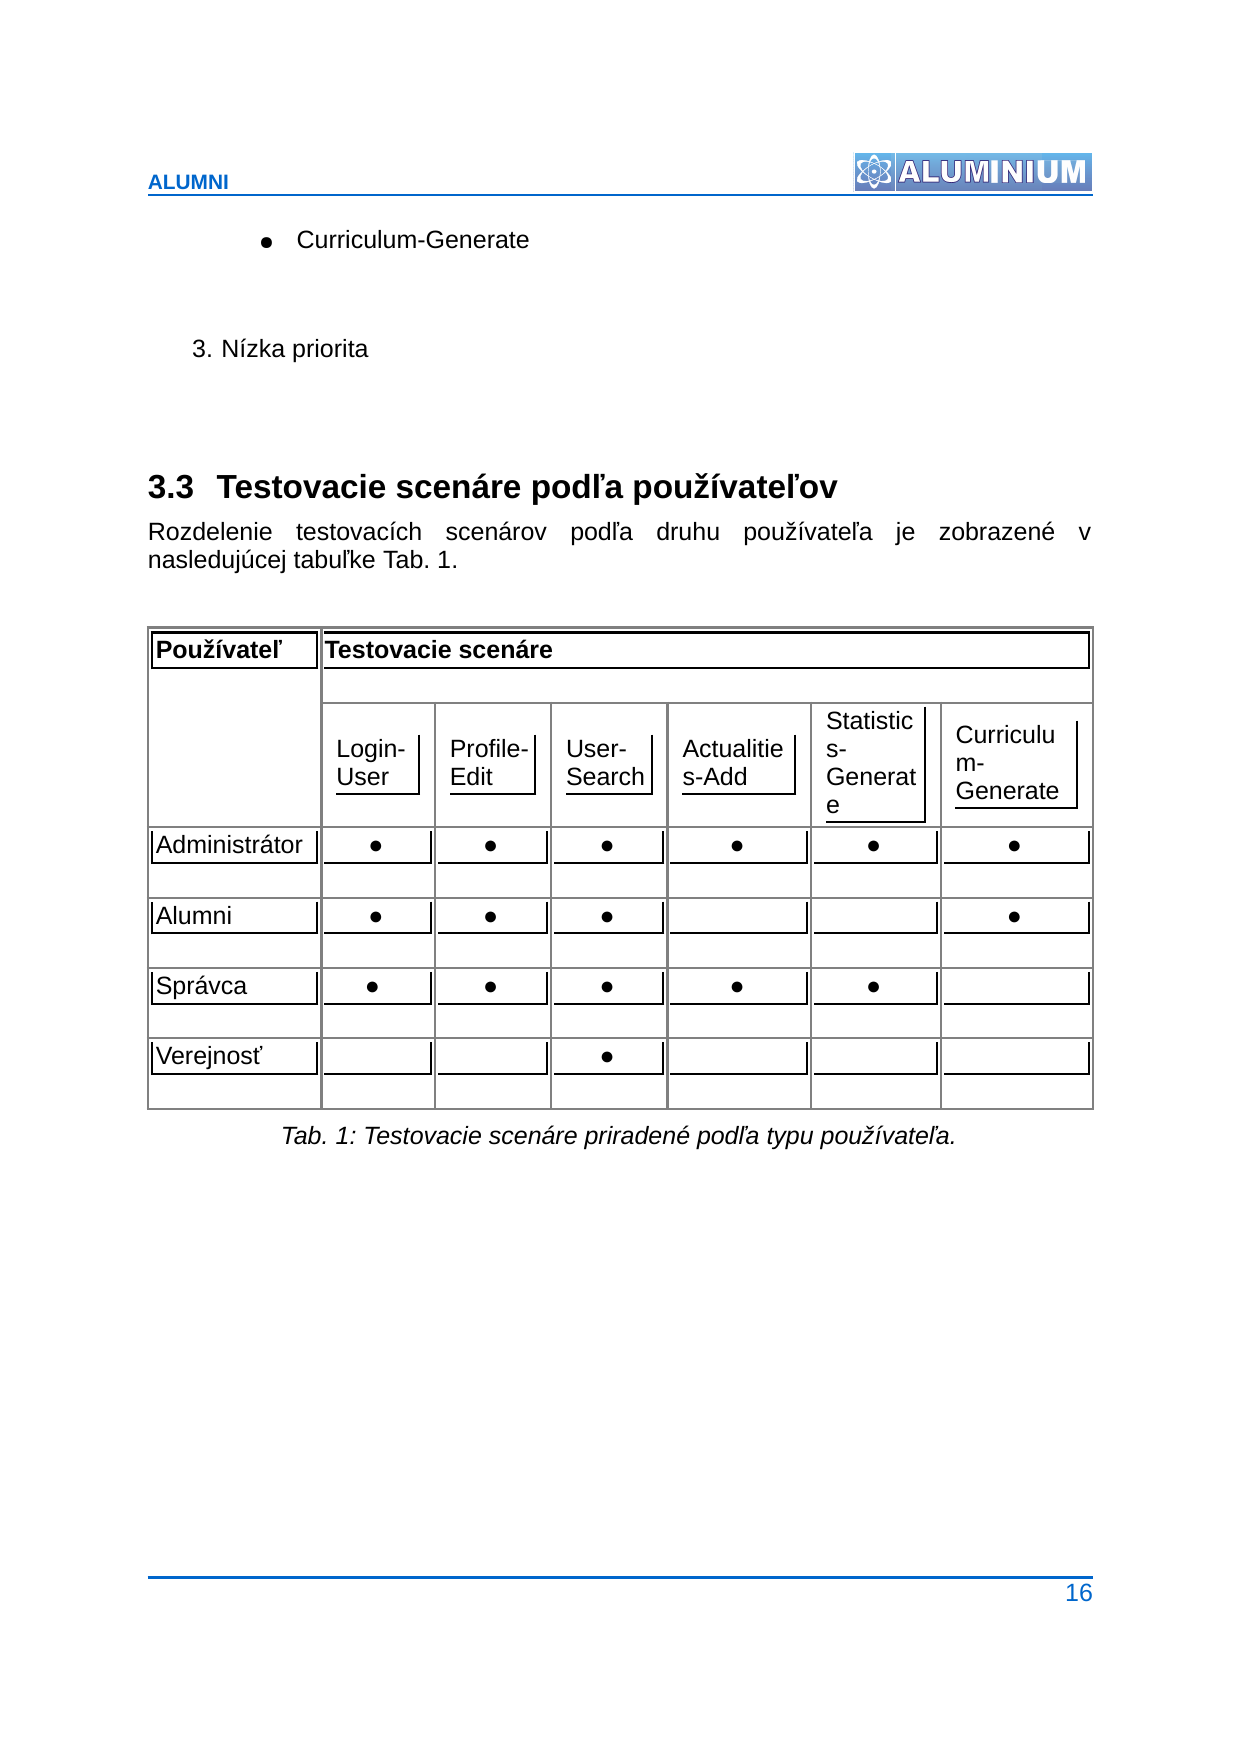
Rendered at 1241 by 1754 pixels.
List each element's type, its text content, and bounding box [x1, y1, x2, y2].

table_cell [812, 899, 940, 967]
table_cell ● [812, 828, 940, 897]
table_cell ● [669, 828, 810, 897]
table_cell Curriculum-Generate [942, 704, 1092, 826]
table_cell Alumni [149, 899, 320, 967]
text Rozdelenie testovacích scenárov podľa druhu používateľa je zobrazené v nasledujúcej tabuľke Tab. 1. [148, 518, 1093, 573]
table_cell [942, 1039, 1092, 1107]
subtitle Testovacie scenáre podľa používateľov [148, 468, 1093, 505]
table_cell Verejnosť [149, 1039, 320, 1107]
table_cell Profile-Edit [436, 704, 550, 826]
table_cell ● [942, 899, 1092, 967]
table_cell ● [552, 1039, 666, 1107]
table_cell Actualities-Add [669, 704, 810, 826]
table_cell ● [323, 899, 434, 967]
table_cell Administrátor [149, 828, 320, 897]
table_cell ● [669, 969, 810, 1037]
table_cell Správca [149, 969, 320, 1037]
table_header Používateľ [149, 629, 320, 826]
table_cell ● [942, 828, 1092, 897]
table_cell [669, 1039, 810, 1107]
table_cell [669, 899, 810, 967]
table_cell [812, 1039, 940, 1107]
text Tab. 1: Testovacie scenáre priradené podľa typu používateľa. [148, 1122, 1093, 1150]
table_cell ● [812, 969, 940, 1037]
table_cell [942, 969, 1092, 1037]
table_header Testovacie scenáre [323, 629, 1092, 702]
table_cell ● [552, 828, 666, 897]
table_cell ● [436, 828, 550, 897]
table_cell ● [552, 969, 666, 1037]
list Curriculum-Generate [259, 226, 1093, 253]
table_cell Statistics-Generate [812, 704, 940, 826]
table_cell ● [552, 899, 666, 967]
table_cell ● [436, 899, 550, 967]
table_cell [436, 1039, 550, 1107]
table_cell ● [436, 969, 550, 1037]
list Nízka priorita [192, 334, 1093, 362]
table_cell ● [323, 969, 434, 1037]
table_cell [323, 1039, 434, 1107]
table_cell User-Search [552, 704, 666, 826]
table_cell Login-User [323, 704, 434, 826]
table_cell ● [323, 828, 434, 897]
